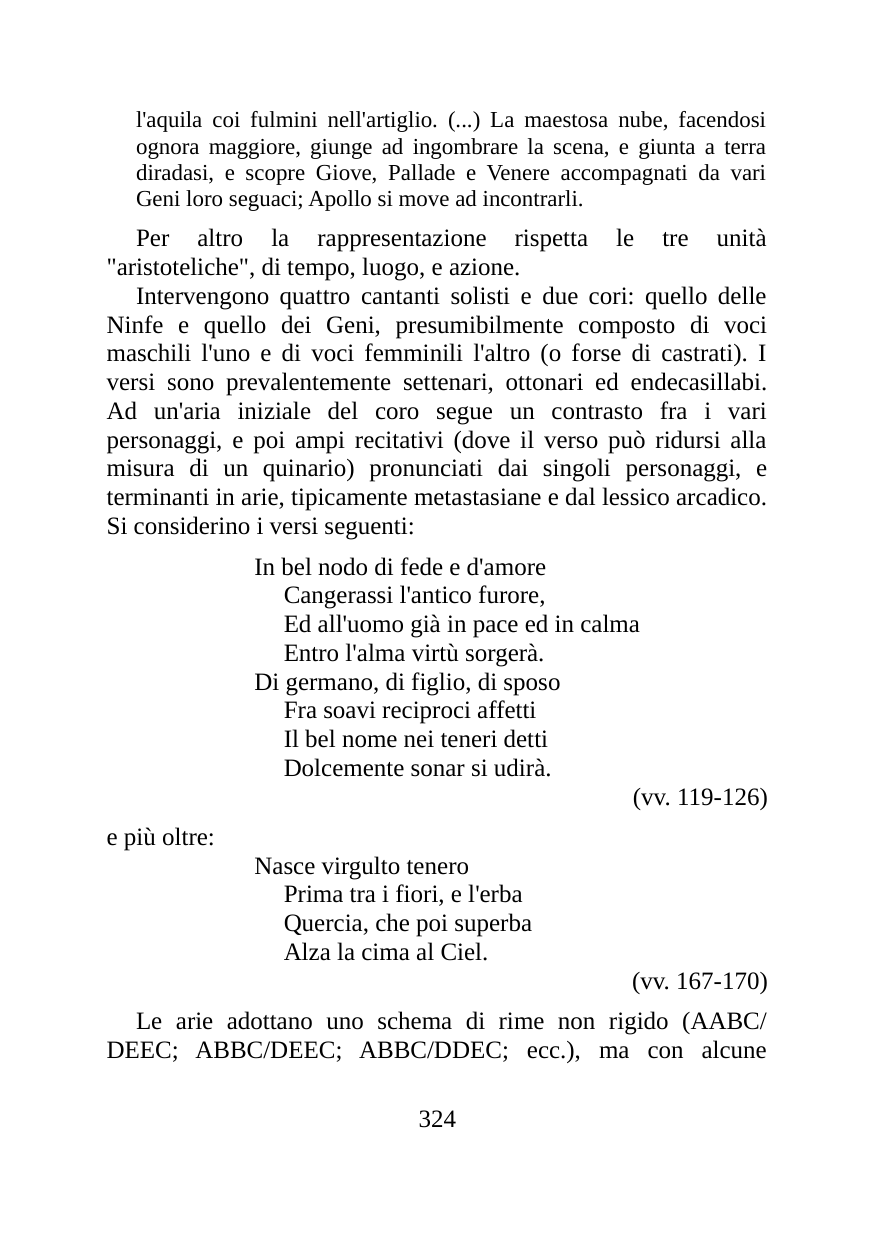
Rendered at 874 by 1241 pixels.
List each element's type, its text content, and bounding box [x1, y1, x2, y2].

text (vv. 167-170) [254, 966, 768, 994]
text Le arie adottano uno schema di rime non rigido (AABC/ DEEC; ABBC/DEEC; ABBC/DDEC; ecc.), ma con alcune [106, 1006, 768, 1064]
text Per altro la rappresentazione rispetta le tre unità "aristoteliche", di tempo, luogo, e azione. [106, 223, 768, 281]
text l'aquila coi fulmini nell'artiglio. (...) La maestosa nube, facendosi ognora maggiore, giunge ad ingombrare la scena, e giunta a terra diradasi, e scopre Giove, Pallade e Venere accompagnati da vari Geni loro seguaci; Apollo si move ad incontrarli. [136, 106, 768, 212]
text Nasce virgulto tenero Prima tra i fiori, e l'erba Quercia, che poi superba Alza la cima al Ciel. [254, 851, 768, 966]
text e più oltre: [106, 822, 768, 851]
text (vv. 119-126) [254, 782, 768, 810]
text Intervengono quattro cantanti solisti e due cori: quello delle Ninfe e quello dei Geni, presumibilmente composto di voci maschili l'uno e di voci femminili l'altro (o forse di castrati). I versi sono prevalentemente settenari, ottonari ed endecasillabi. Ad un'aria iniziale del coro segue un contrasto fra i vari personaggi, e poi ampi recitativi (dove il verso può ridursi alla misura di un quinario) pronunciati dai singoli personaggi, e terminanti in arie, tipicamente metastasiane e dal lessico arcadico. Si considerino i versi seguenti: [106, 281, 768, 540]
text Di germano, di figlio, di sposo Fra soavi reciproci affetti Il bel nome nei teneri detti Dolcemente sonar si udirà. [254, 667, 768, 782]
text In bel nodo di fede e d'amore Cangerassi l'antico furore, Ed all'uomo già in pace ed in calma Entro l'alma virtù sorgerà. [254, 552, 768, 667]
